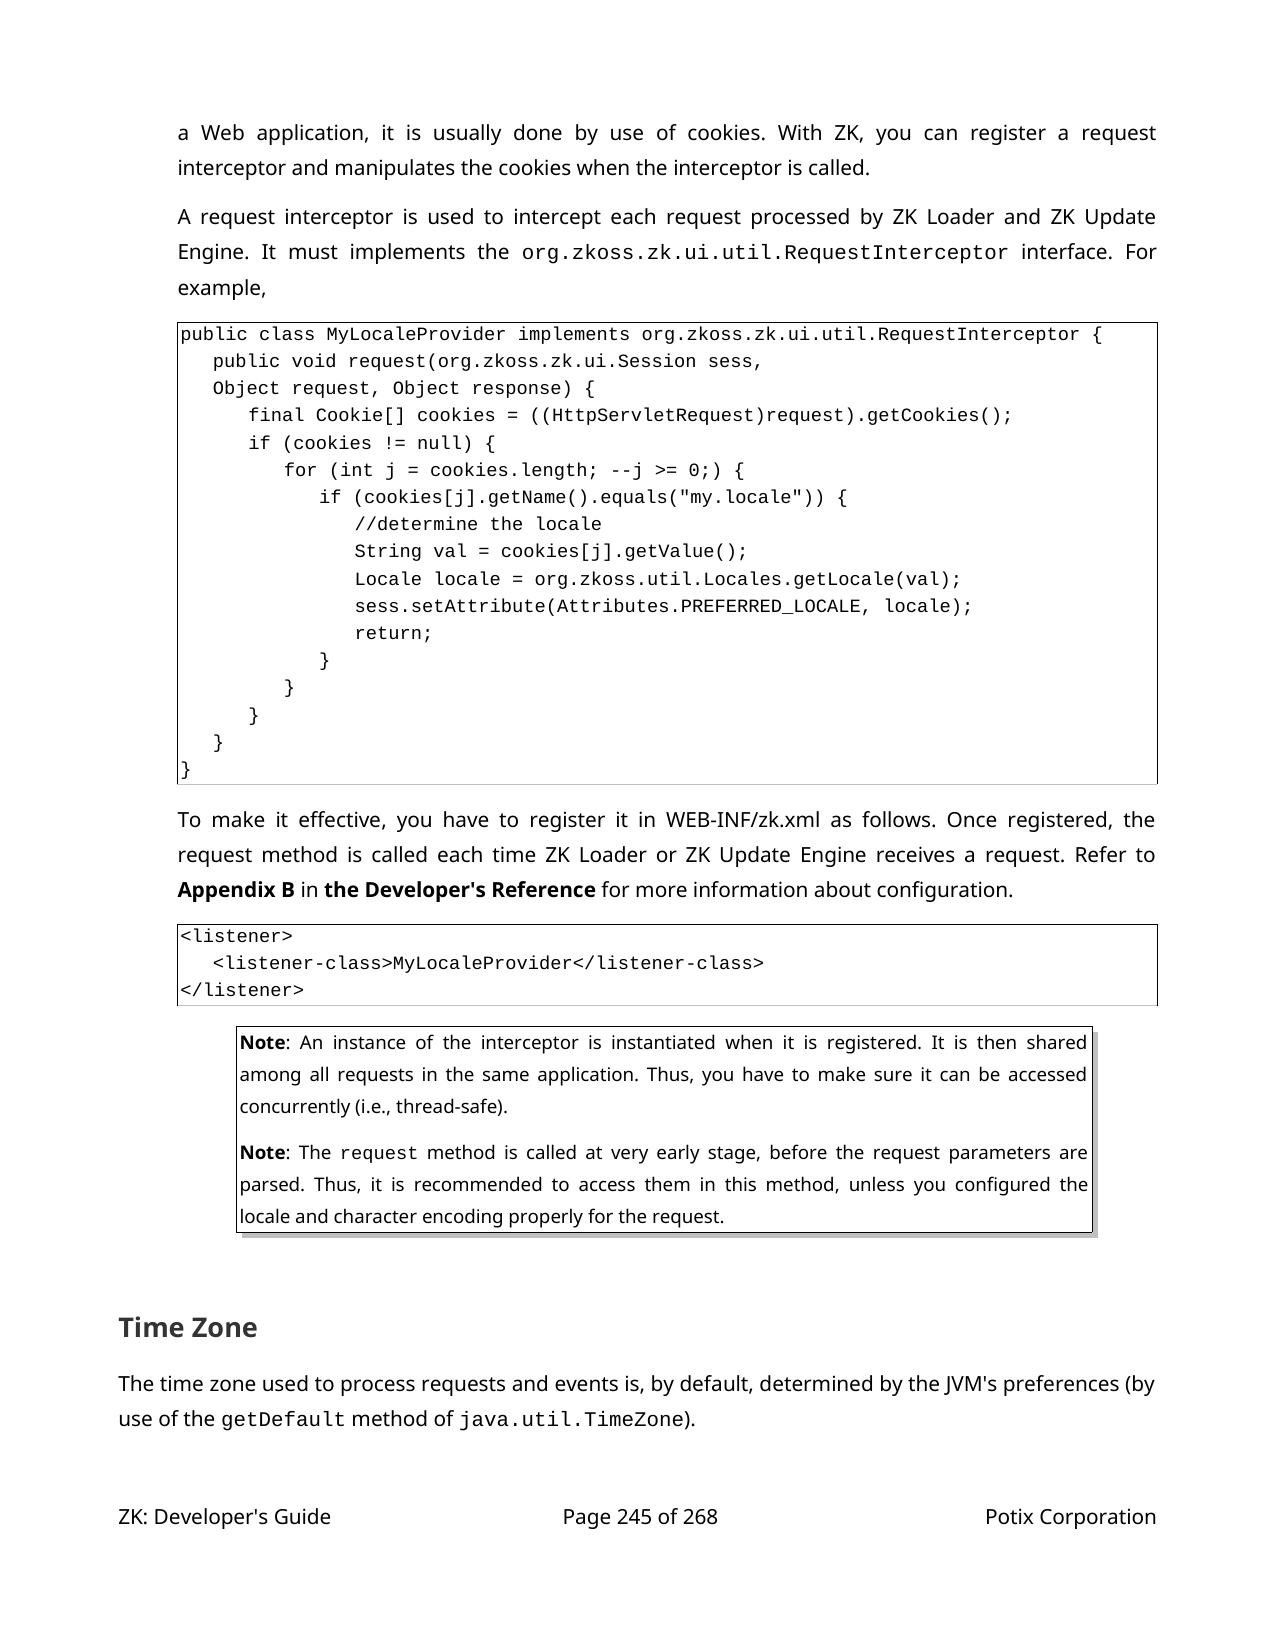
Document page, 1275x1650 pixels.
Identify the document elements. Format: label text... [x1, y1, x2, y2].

text return; [178, 621, 1157, 645]
text } [178, 702, 1157, 727]
text public class MyLocaleProvider implements org.zkoss.zk.ui.util.RequestInterceptor { [178, 323, 1157, 346]
text for (int j = cookies.length; --j >= 0;) { [178, 458, 1157, 482]
text if (cookies[j].getName().equals("my.locale")) { [178, 485, 1157, 509]
text a Web application, it is usually done by use of cookies. With ZK, you can register a request interceptor and manipulates the cookies when the interceptor is called. [177, 118, 1157, 182]
text The time zone used to process requests and events is, by default, determined by the JVM's preferences (by use of the getDefault method of java.util.TimeZone). [118, 1369, 1157, 1433]
text } [178, 729, 1157, 754]
text final Cookie[] cookies = ((HttpServletRequest)request).getCookies(); [178, 403, 1157, 428]
text <listener-class>MyLocaleProvider</listener-class> [178, 951, 1157, 975]
text A request interceptor is used to intercept each request processed by ZK Loader and ZK Update Engine. It must implements the org.zkoss.zk.ui.util.RequestInterceptor interface. For example, [177, 202, 1157, 301]
text } [178, 757, 1157, 784]
text String val = cookies[j].getValue(); [178, 539, 1157, 563]
text } [178, 648, 1157, 672]
text <listener> [178, 925, 1157, 948]
text Object request, Object response) { [178, 376, 1157, 400]
text //determine the locale [178, 512, 1157, 536]
text To make it effective, you have to register it in WEB-INF/zk.xml as follows. Once registered, the request method is called each time ZK Loader or ZK Update Engine receives a request. Refer to Appendix B in the Developer's Reference for more information about configuration. [177, 805, 1157, 903]
text public void request(org.zkoss.zk.ui.Session sess, [178, 349, 1157, 373]
text if (cookies != null) { [178, 431, 1157, 455]
text </listener> [178, 978, 1157, 1005]
text } [178, 675, 1157, 699]
text sess.setAttribute(Attributes.PREFERRED_LOCALE, locale); [178, 594, 1157, 618]
text Note: An instance of the interceptor is instantiated when it is registered. It is then shared among all requests in the same application. Thus, you have to make sure it can be accessed concurrently (i.e., thread-safe). [237, 1027, 1092, 1118]
text Note: The request method is called at very early stage, before the request parameters are parsed. Thus, it is recommended to access them in this method, unless you configured the locale and character encoding properly for the request. [237, 1136, 1092, 1232]
text Locale locale = org.zkoss.util.Locales.getLocale(val); [178, 566, 1157, 591]
subtitle Time Zone [118, 1308, 1157, 1345]
